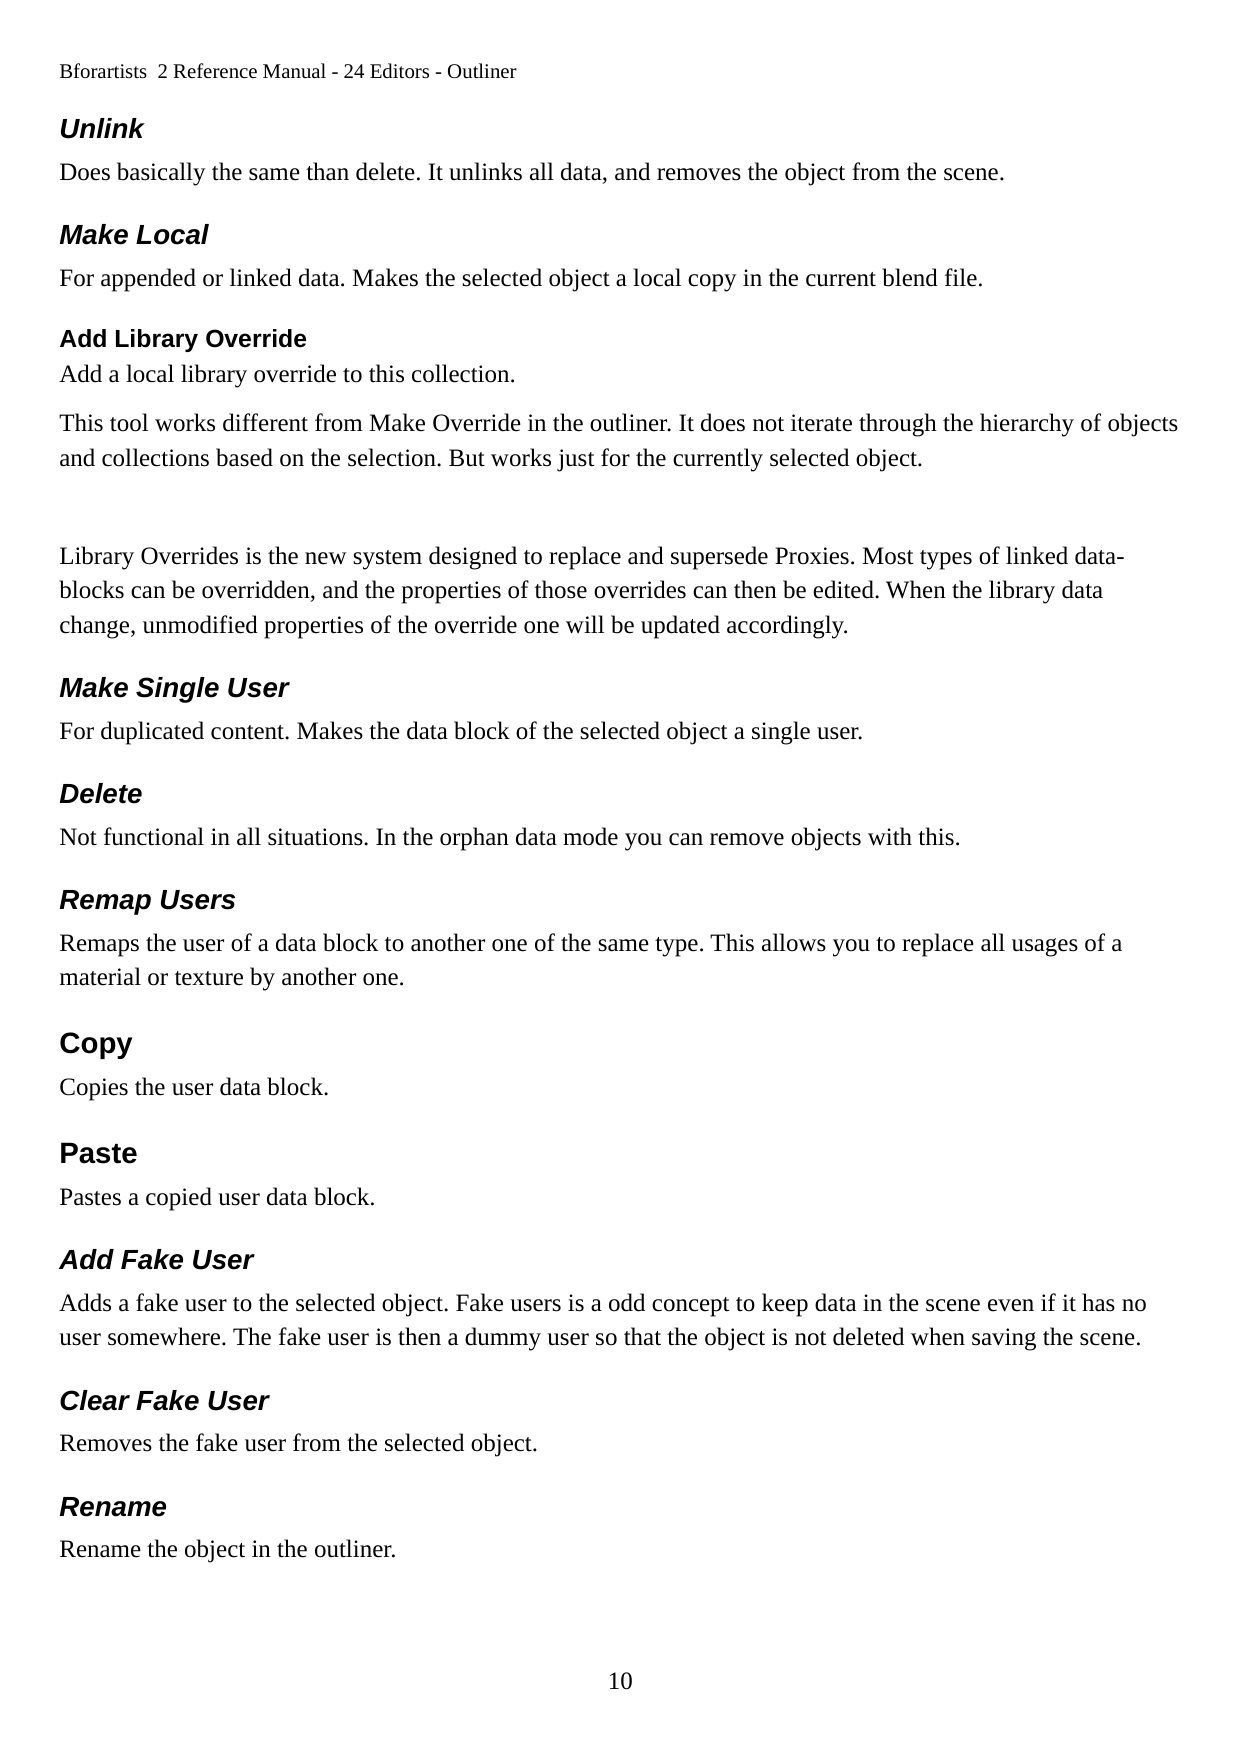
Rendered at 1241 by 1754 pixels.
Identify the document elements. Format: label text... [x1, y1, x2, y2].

subtitle Add Library Override [59, 324, 1181, 353]
subtitle Make Single User [59, 671, 1181, 703]
subtitle Unlink [59, 113, 1181, 144]
subtitle Copy [59, 1026, 1181, 1059]
text For duplicated content. Makes the data block of the selected object a single user. [59, 716, 1181, 744]
text Removes the fake user from the selected object. [59, 1428, 1181, 1457]
text Add a local library override to this collection. [59, 359, 1181, 388]
subtitle Paste [59, 1136, 1181, 1169]
text For appended or linked data. Makes the selected object a local copy in the current blend file. [59, 263, 1181, 292]
text Not functional in all situations. In the orphan data mode you can remove objects with this. [59, 822, 1181, 851]
text Does basically the same than delete. It unlinks all data, and removes the object from the scene. [59, 157, 1181, 186]
text Copies the user data block. [59, 1072, 1181, 1101]
text Pastes a copied user data block. [59, 1182, 1181, 1211]
subtitle Remap Users [59, 883, 1181, 915]
text This tool works different from Make Override in the outliner. It does not iterate through the hierarchy of objects and collections based on the selection. But works just for the currently selected object. [59, 408, 1181, 472]
subtitle Add Fake User [59, 1243, 1181, 1275]
text Remaps the user of a data block to another one of the same type. This allows you to replace all usages of a material or texture by another one. [59, 928, 1181, 991]
text Library Overrides is the new system designed to replace and supersede Proxies. Most types of linked data-blocks can be overridden, and the properties of those overrides can then be edited. When the library data change, unmodified properties of the override one will be updated accordingly. [59, 541, 1181, 639]
text Rename the object in the outliner. [59, 1534, 1181, 1563]
subtitle Make Local [59, 218, 1181, 250]
subtitle Rename [59, 1490, 1181, 1522]
text Adds a fake user to the selected object. Fake users is a odd concept to keep data in the scene even if it has no user somewhere. The fake user is then a dummy user so that the object is not deleted when saving the scene. [59, 1288, 1181, 1351]
subtitle Delete [59, 777, 1181, 809]
subtitle Clear Fake User [59, 1384, 1181, 1416]
